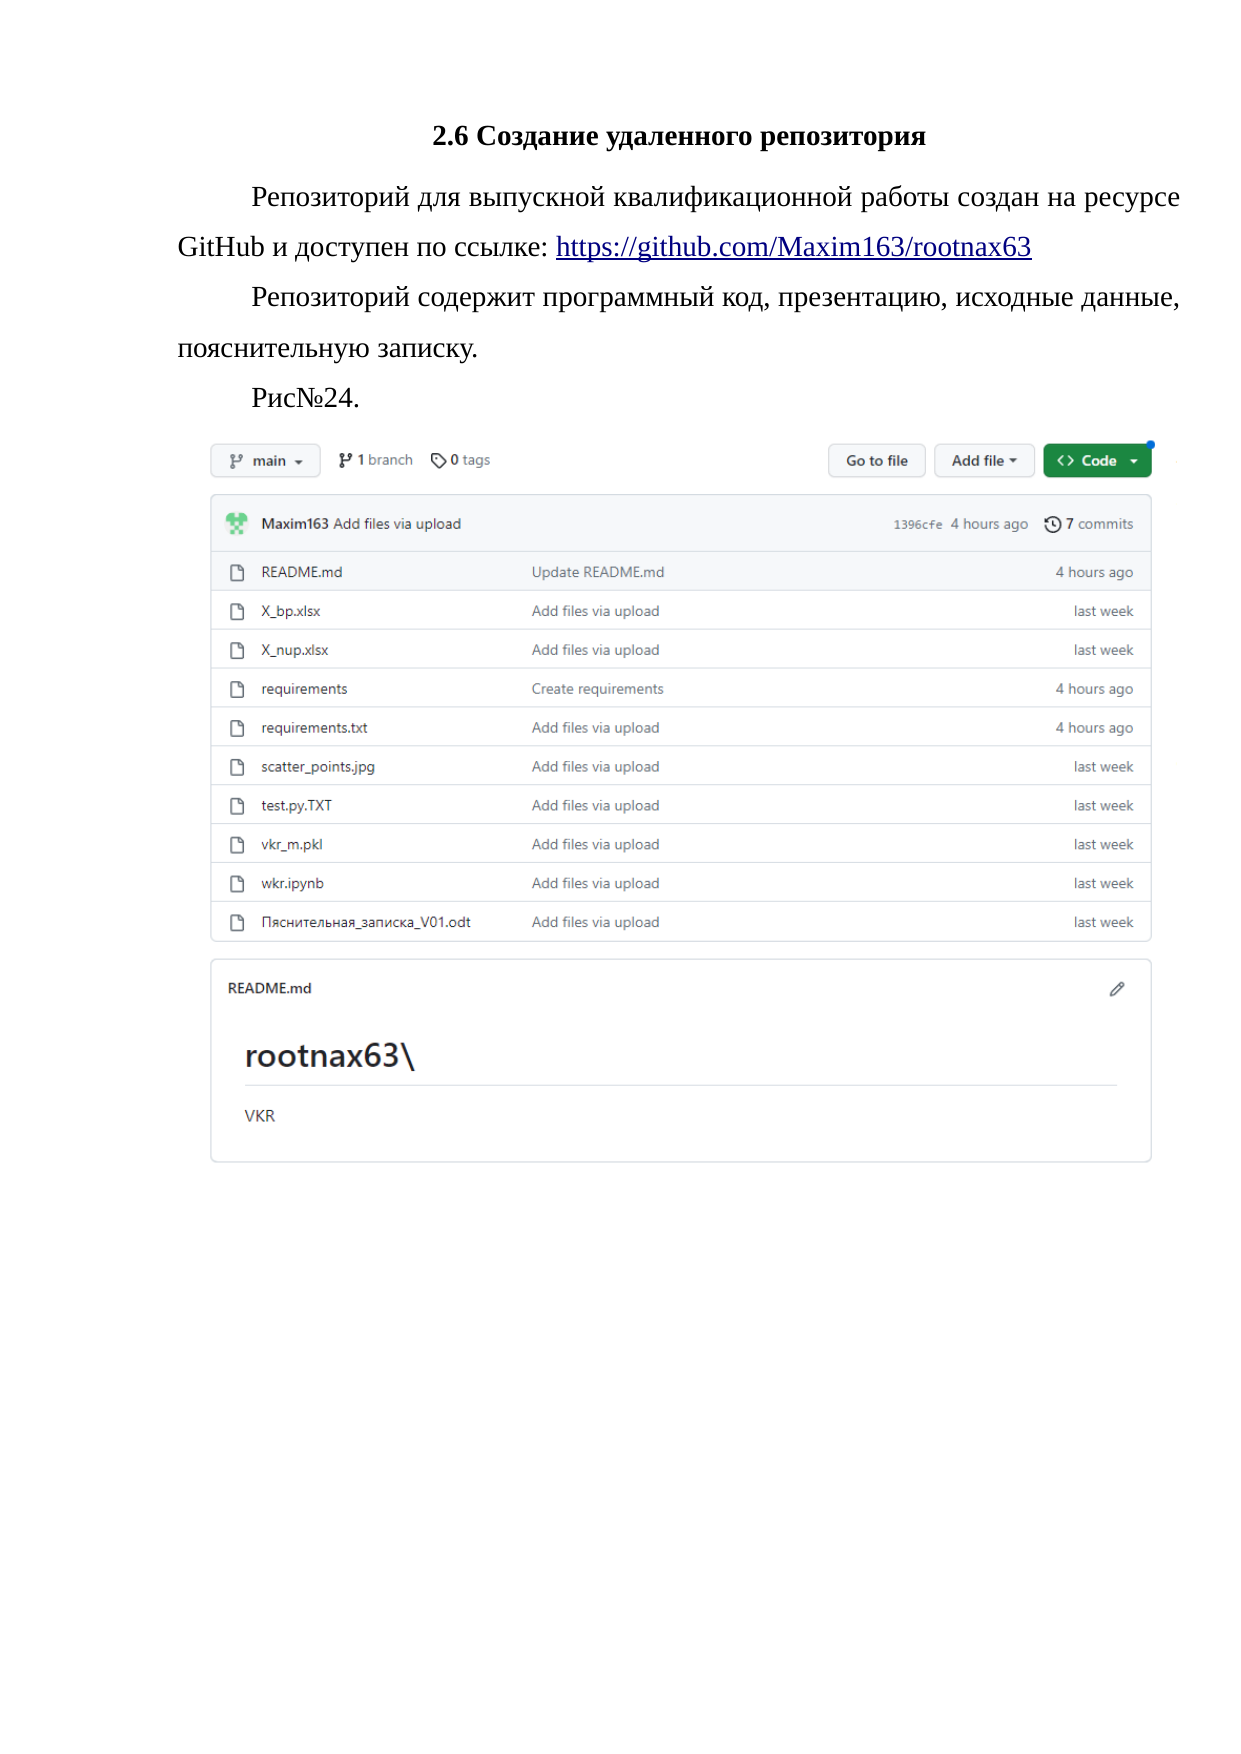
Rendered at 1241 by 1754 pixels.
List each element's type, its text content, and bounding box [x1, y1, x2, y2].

picture [181, 430, 1177, 1193]
text Рис№24. [177, 380, 1181, 414]
text Репозиторий для выпускной квалификационной работы создан на ресурсе GitHub и доступен по ссылке: https://github.com/Maxim163/rootnax63 [177, 179, 1181, 263]
text Репозиторий содержит программный код, презентацию, исходные данные, пояснительную записку. [177, 279, 1181, 363]
text 2.6 Создание удаленного репозитория [177, 118, 1181, 152]
